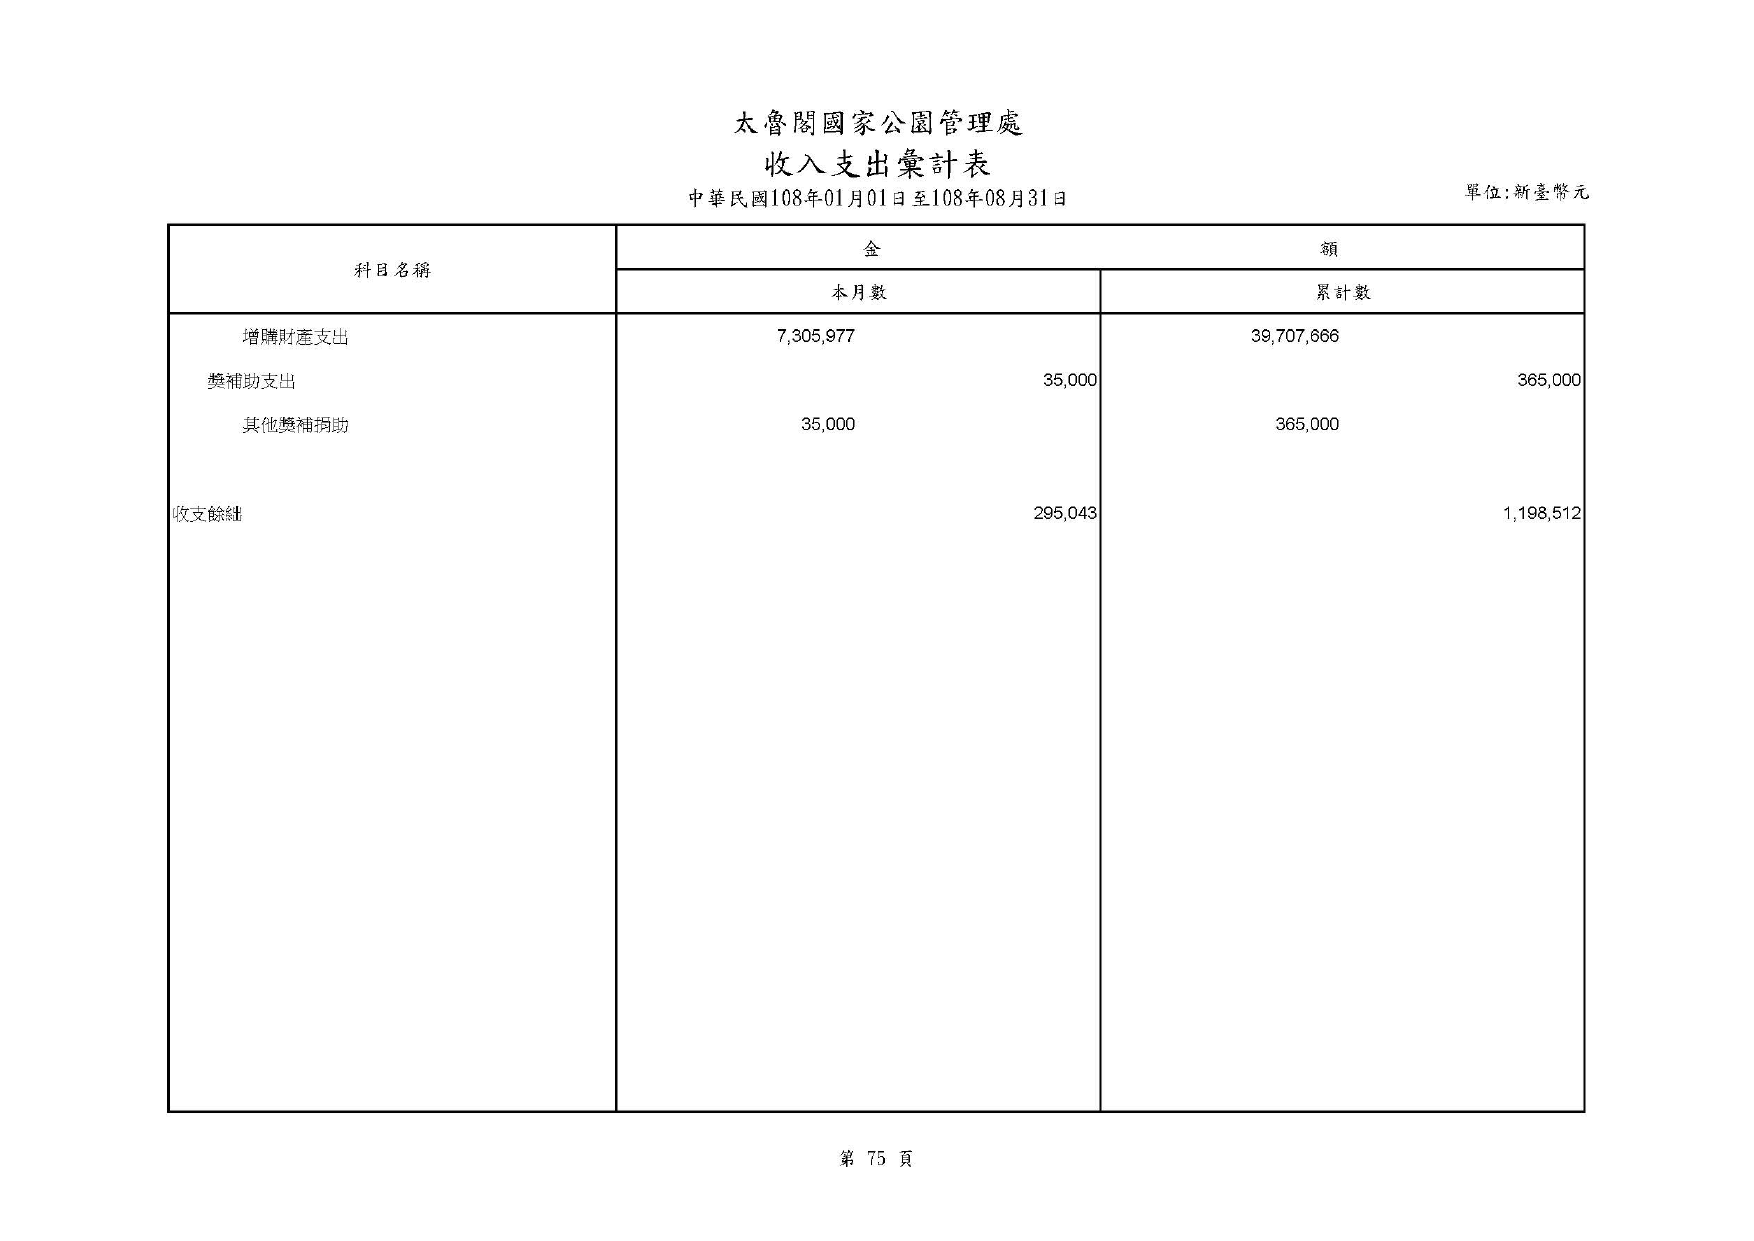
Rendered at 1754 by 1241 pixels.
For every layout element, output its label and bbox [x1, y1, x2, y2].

picture [59, 59, 1695, 1216]
